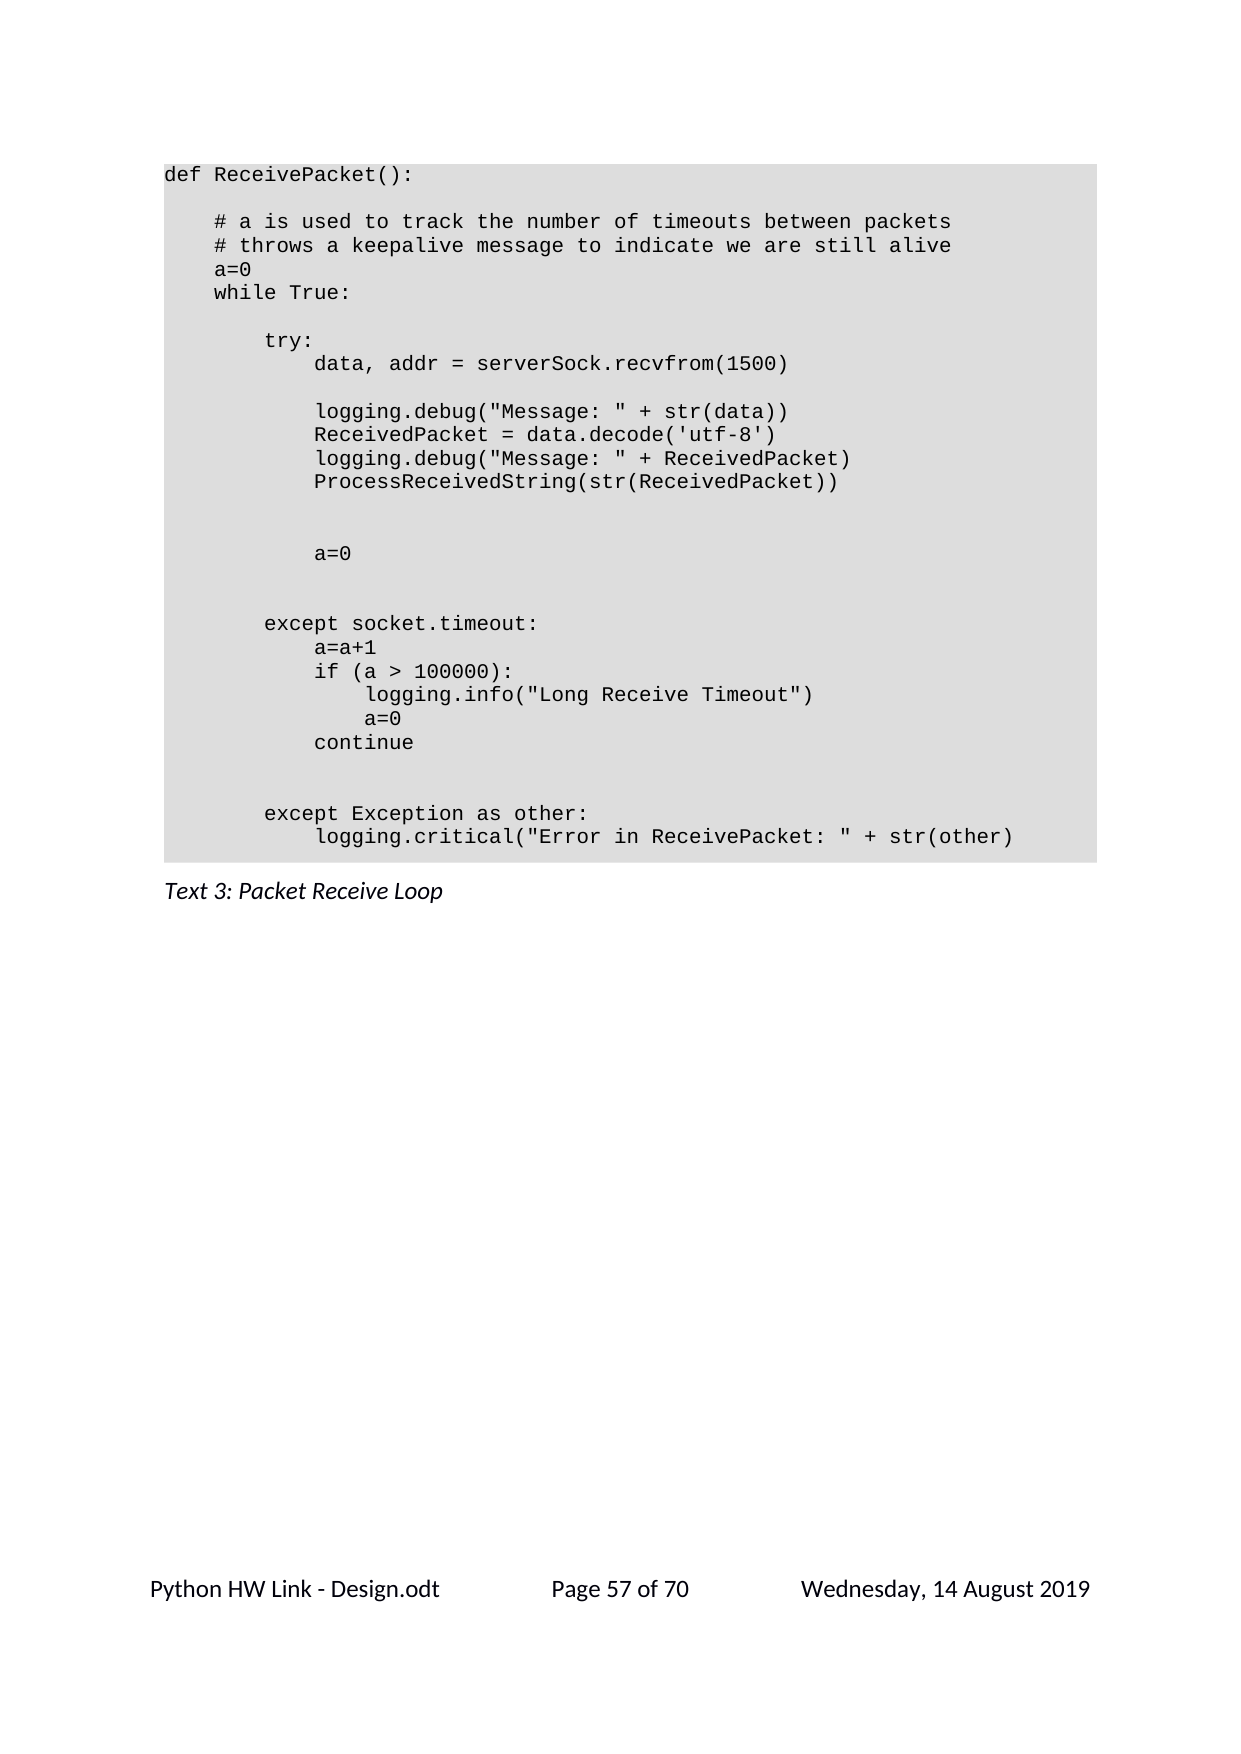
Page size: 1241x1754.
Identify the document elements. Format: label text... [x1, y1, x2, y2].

text Text 3: Packet Receive Loop [164, 863, 1097, 906]
